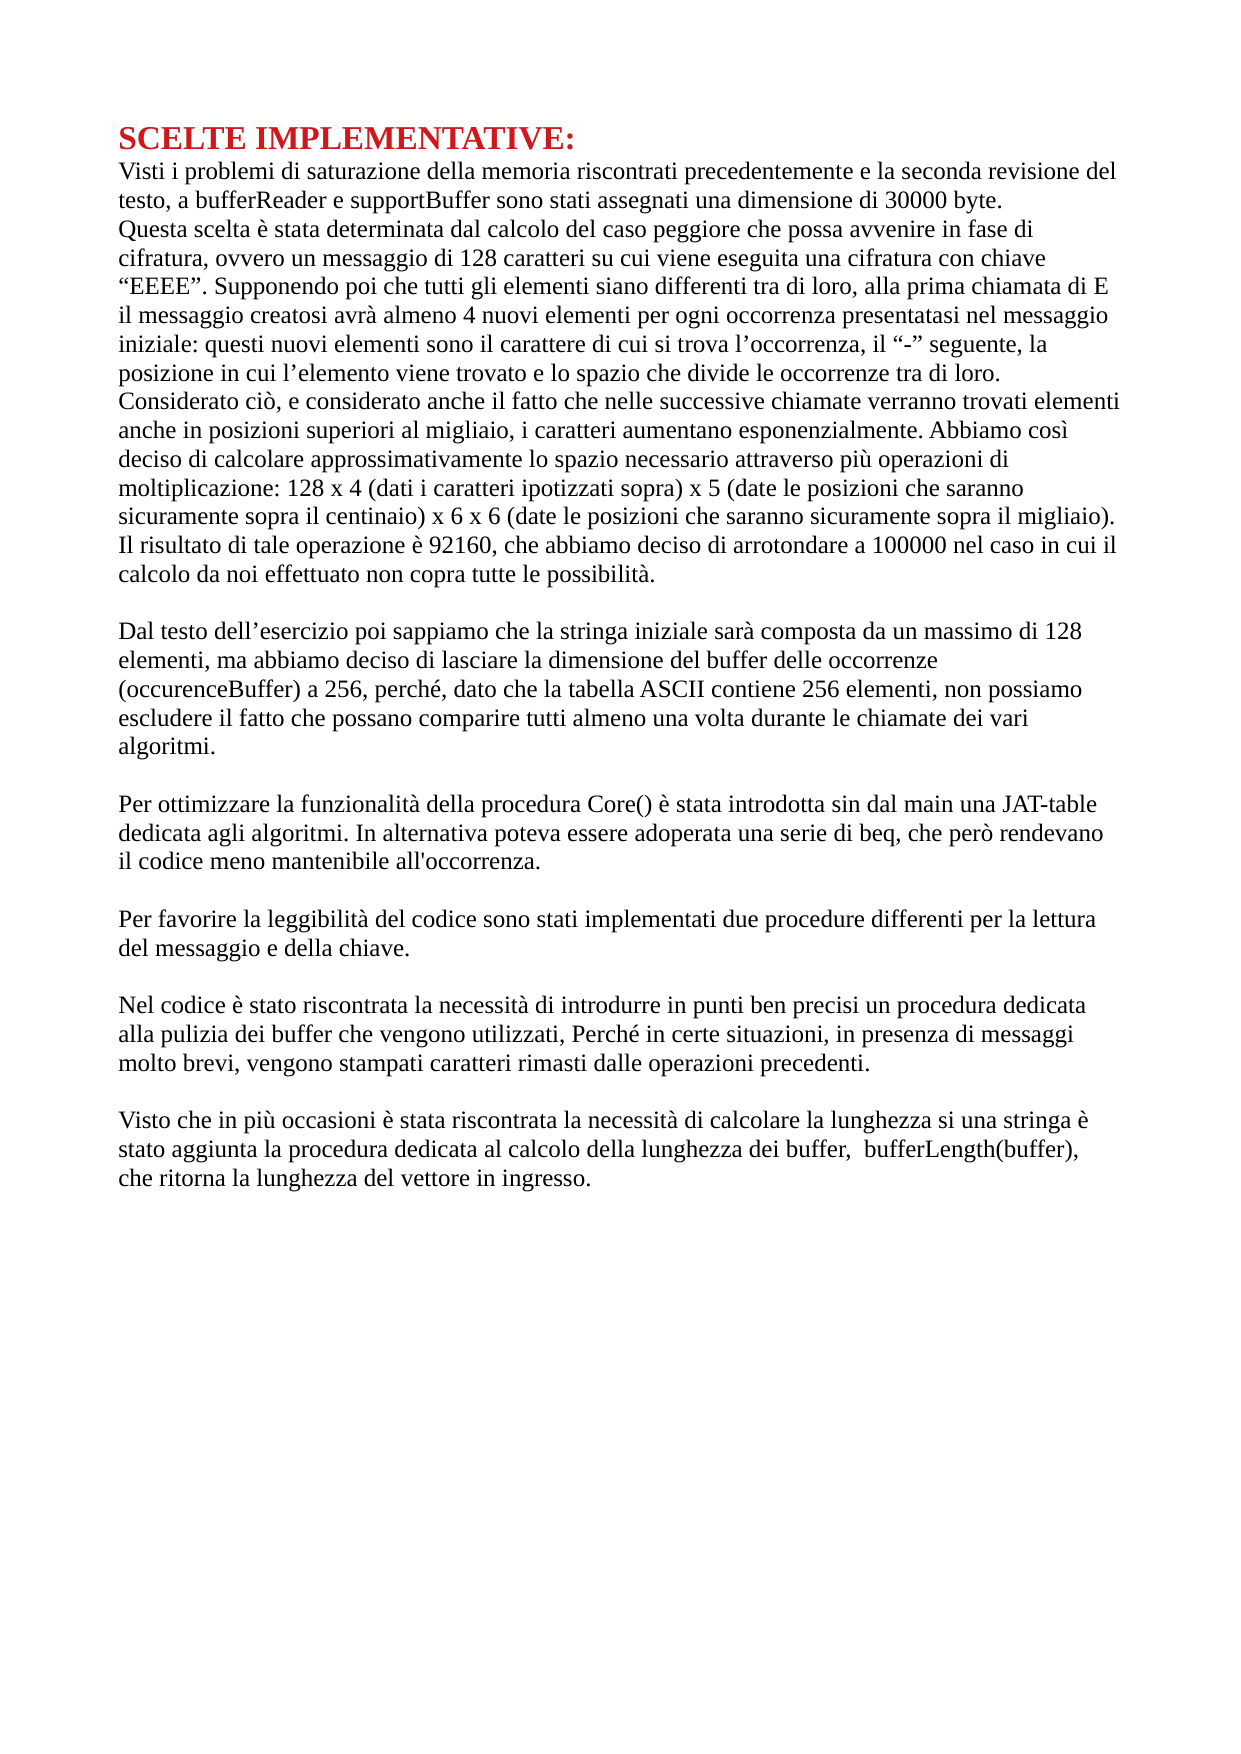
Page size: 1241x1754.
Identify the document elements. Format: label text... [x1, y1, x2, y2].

text Per ottimizzare la funzionalità della procedura Core() è stata introdotta sin dal main una JAT-table dedicata agli algoritmi. In alternativa poteva essere adoperata una serie di beq, che però rendevano il codice meno mantenibile all'occorrenza. [118, 789, 1122, 875]
text Dal testo dell’esercizio poi sappiamo che la stringa iniziale sarà composta da un massimo di 128 elementi, ma abbiamo deciso di lasciare la dimensione del buffer delle occorrenze (occurenceBuffer) a 256, perché, dato che la tabella ASCII contiene 256 elementi, non possiamo escludere il fatto che possano comparire tutti almeno una volta durante le chiamate dei vari algoritmi. [118, 616, 1122, 760]
text Visti i problemi di saturazione della memoria riscontrati precedentemente e la seconda revisione del testo, a bufferReader e supportBuffer sono stati assegnati una dimensione di 30000 byte. [118, 156, 1122, 214]
text Nel codice è stato riscontrata la necessità di introdurre in punti ben precisi un procedura dedicata alla pulizia dei buffer che vengono utilizzati, Perché in certe situazioni, in presenza di messaggi molto brevi, vengono stampati caratteri rimasti dalle operazioni precedenti. [118, 990, 1122, 1076]
text SCELTE IMPLEMENTATIVE: [118, 118, 1122, 156]
text Visto che in più occasioni è stata riscontrata la necessità di calcolare la lunghezza si una stringa è stato aggiunta la procedura dedicata al calcolo della lunghezza dei buffer, bufferLength(buffer), che ritorna la lunghezza del vettore in ingresso. [118, 1105, 1122, 1191]
text Il risultato di tale operazione è 92160, che abbiamo deciso di arrotondare a 100000 nel caso in cui il calcolo da noi effettuato non copra tutte le possibilità. [118, 530, 1122, 588]
text Questa scelta è stata determinata dal calcolo del caso peggiore che possa avvenire in fase di cifratura, ovvero un messaggio di 128 caratteri su cui viene eseguita una cifratura con chiave “EEEE”. Supponendo poi che tutti gli elementi siano differenti tra di loro, alla prima chiamata di E il messaggio creatosi avrà almeno 4 nuovi elementi per ogni occorrenza presentatasi nel messaggio iniziale: questi nuovi elementi sono il carattere di cui si trova l’occorrenza, il “-” seguente, la posizione in cui l’elemento viene trovato e lo spazio che divide le occorrenze tra di loro. Considerato ciò, e considerato anche il fatto che nelle successive chiamate verranno trovati elementi anche in posizioni superiori al migliaio, i caratteri aumentano esponenzialmente. Abbiamo così deciso di calcolare approssimativamente lo spazio necessario attraverso più operazioni di moltiplicazione: 128 x 4 (dati i caratteri ipotizzati sopra) x 5 (date le posizioni che saranno sicuramente sopra il centinaio) x 6 x 6 (date le posizioni che saranno sicuramente sopra il migliaio). [118, 214, 1122, 530]
text Per favorire la leggibilità del codice sono stati implementati due procedure differenti per la lettura del messaggio e della chiave. [118, 904, 1122, 961]
